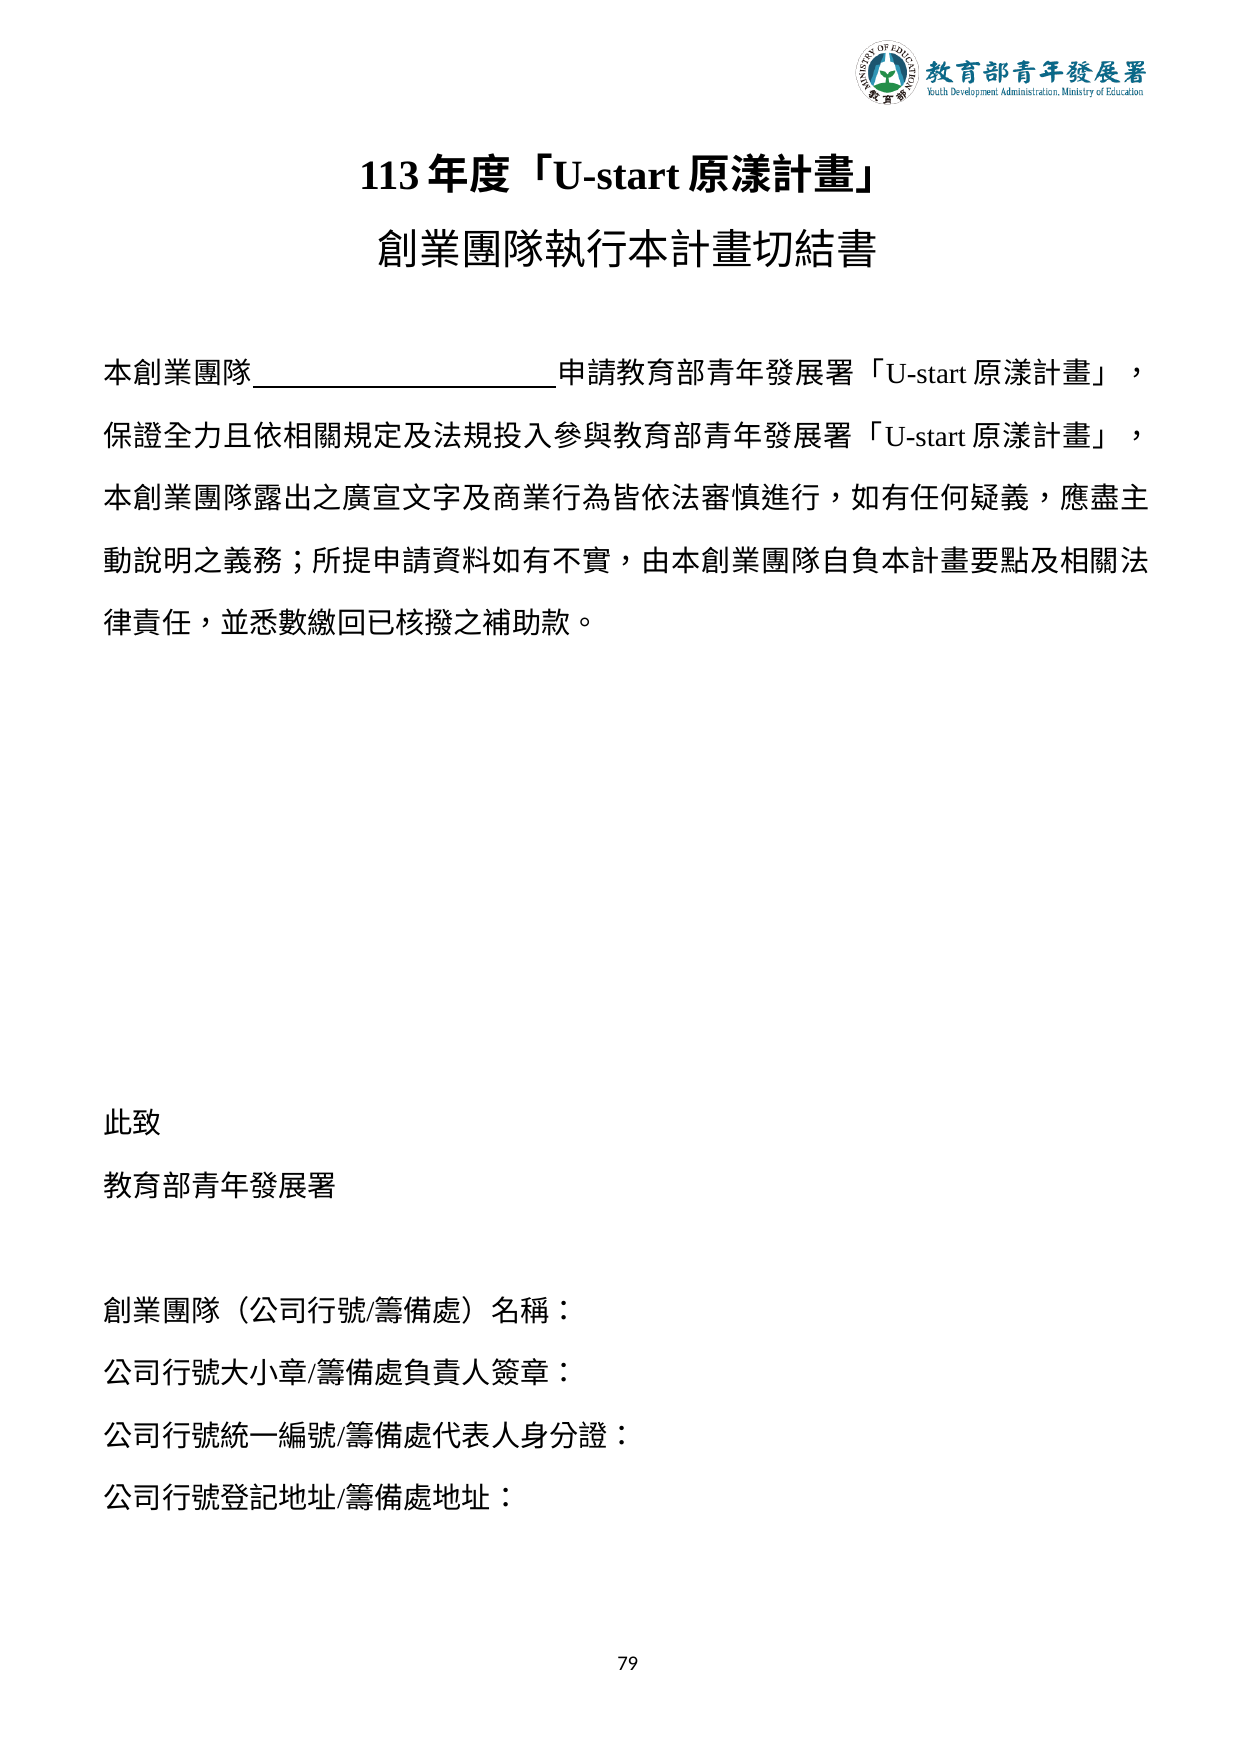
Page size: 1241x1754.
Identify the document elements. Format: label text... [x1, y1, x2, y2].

text 創業團隊執行本計畫切結書 [103, 204, 1152, 267]
text 公司行號大小章/籌備處負責人簽章： [103, 1329, 1152, 1392]
text 公司行號登記地址/籌備處地址： [103, 1454, 1152, 1517]
text 此致 [103, 1079, 1152, 1142]
text 113年度「U-start原漾計畫」 [103, 129, 1152, 192]
text 創業團隊（公司行號/籌備處）名稱： [103, 1267, 1152, 1329]
text 本創業團隊 申請教育部青年發展署「U-start原漾計畫」，保證全力且依相關規定及法規投入參與教育部青年發展署「U-start原漾計畫」，本創業團隊露出之廣宣文字及商業行為皆依法審慎進行，如有任何疑義，應盡主動說明之義務；所提申請資料如有不實，由本創業團隊自負本計畫要點及相關法律責任，並悉數繳回已核撥之補助款。 [103, 329, 1152, 642]
text 教育部青年發展署 [103, 1142, 1152, 1204]
text 公司行號統一編號/籌備處代表人身分證： [103, 1392, 1152, 1454]
